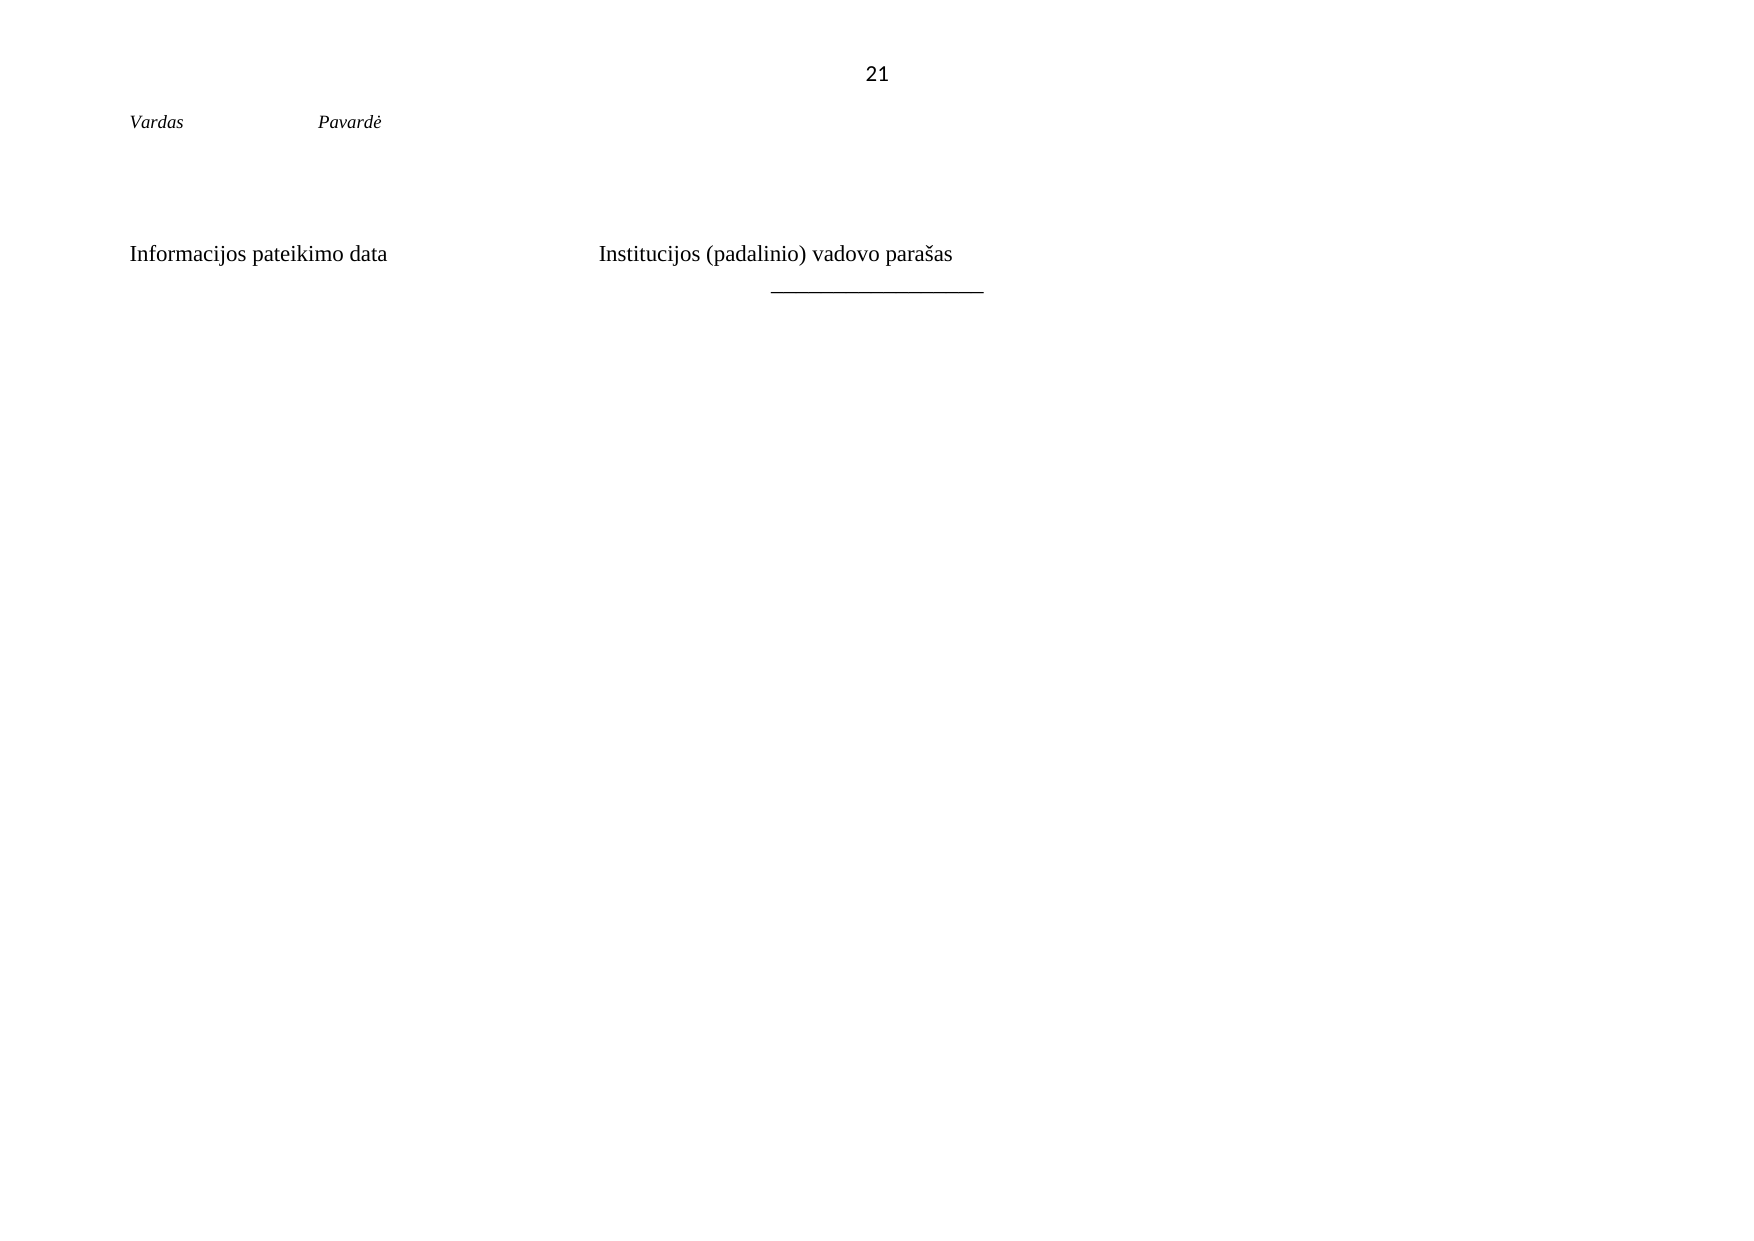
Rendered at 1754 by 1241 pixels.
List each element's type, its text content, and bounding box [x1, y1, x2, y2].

table_header Institucijos (padalinio) vadovo parašas [587, 241, 1046, 267]
table_cell [307, 144, 558, 195]
table_cell [118, 144, 307, 195]
table_header Informacijos pateikimo data [118, 241, 427, 267]
table_header [428, 241, 587, 267]
text _________________ [118, 267, 1636, 296]
table_header Vardas [118, 111, 307, 143]
table_header Pavardė [307, 111, 558, 143]
